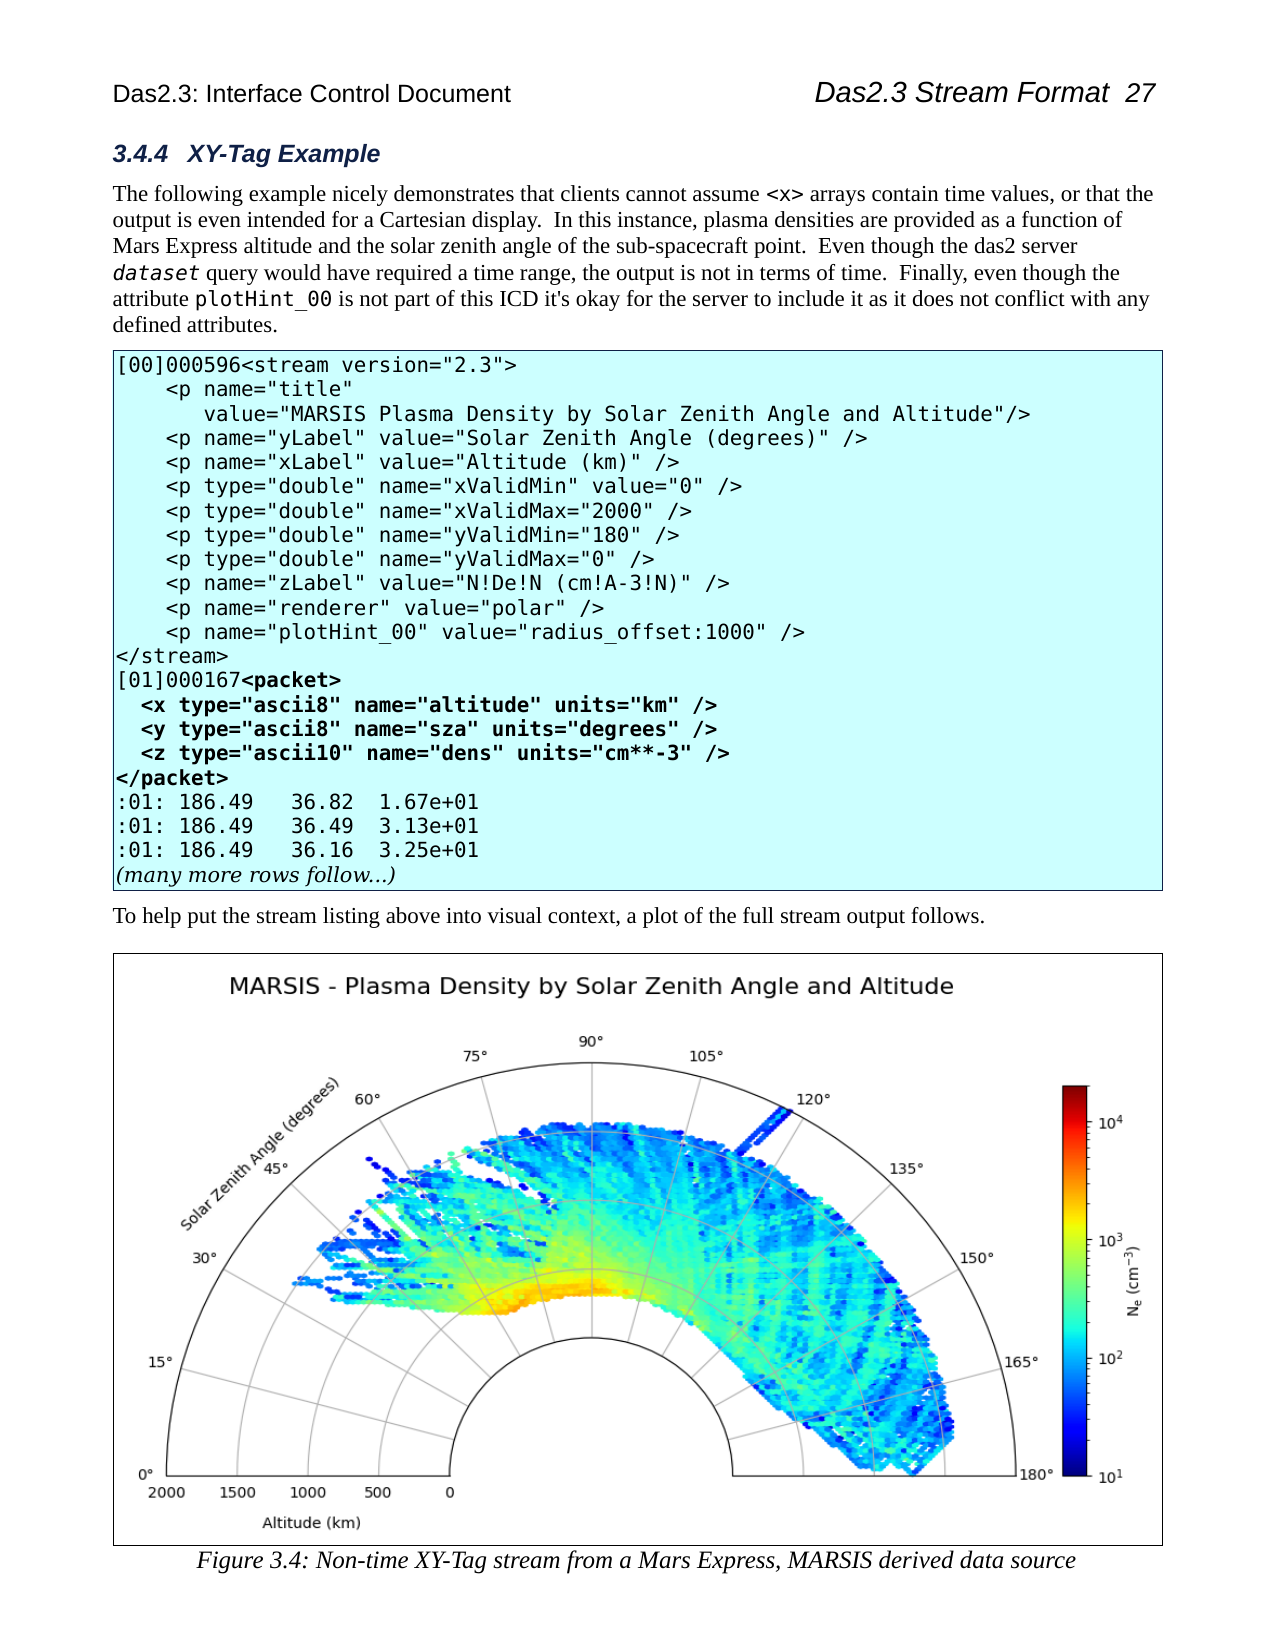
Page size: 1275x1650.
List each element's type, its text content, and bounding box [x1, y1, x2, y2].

text <p name="zLabel" value="N!De!N (cm!A-3!N)" /> [114, 568, 1162, 593]
subtitle XY-Tag Example [112, 138, 1162, 167]
text [01]000167<packet> [114, 665, 1162, 690]
text :01: 186.49 36.49 3.13e+01 [114, 811, 1162, 835]
text <p name="title" [114, 374, 1162, 398]
text <p name="xLabel" value="Altitude (km)" /> [114, 447, 1162, 471]
picture [114, 954, 1162, 1545]
text <p name="plotHint_00" value="radius_offset:1000" /> [114, 617, 1162, 641]
text The following example nicely demonstrates that clients cannot assume <x> arrays contain time values, or that the output is even intended for a Cartesian display. In this instance, plasma densities are provided as a function of Mars Express altitude and the solar zenith angle of the sub-spacecraft point. Even though the das2 server dataset query would have required a time range, the output is not in terms of time. Finally, even though the attribute plotHint_00 is not part of this ICD it's okay for the server to include it as it does not conflict with any defined attributes. [112, 180, 1162, 338]
text <p type="double" name="xValidMin" value="0" /> [114, 471, 1162, 496]
text <p name="yLabel" value="Solar Zenith Angle (degrees)" /> [114, 423, 1162, 447]
text <x type="ascii8" name="altitude" units="km" /> [114, 690, 1162, 714]
text <p type="double" name="yValidMax="0" /> [114, 544, 1162, 568]
text :01: 186.49 36.82 1.67e+01 [114, 787, 1162, 811]
text </stream> [114, 641, 1162, 665]
text [00]000596<stream version="2.3"> [114, 351, 1162, 374]
text </packet> [114, 762, 1162, 787]
text <z type="ascii10" name="dens" units="cm**-3" /> [114, 738, 1162, 762]
text To help put the stream listing above into visual context, a plot of the full stream output follows. [112, 902, 1162, 928]
text :01: 186.49 36.16 3.25e+01 [114, 835, 1162, 859]
text <p type="double" name="xValidMax="2000" /> [114, 496, 1162, 520]
text <p type="double" name="yValidMin="180" /> [114, 520, 1162, 544]
text <y type="ascii8" name="sza" units="degrees" /> [114, 714, 1162, 738]
text value="MARSIS Plasma Density by Solar Zenith Angle and Altitude"/> [114, 398, 1162, 423]
text Figure 3.4: Non-time XY-Tag stream from a Mars Express, MARSIS derived data source [112, 1546, 1162, 1574]
text (many more rows follow...) [114, 859, 1162, 890]
text <p name="renderer" value="polar" /> [114, 593, 1162, 617]
